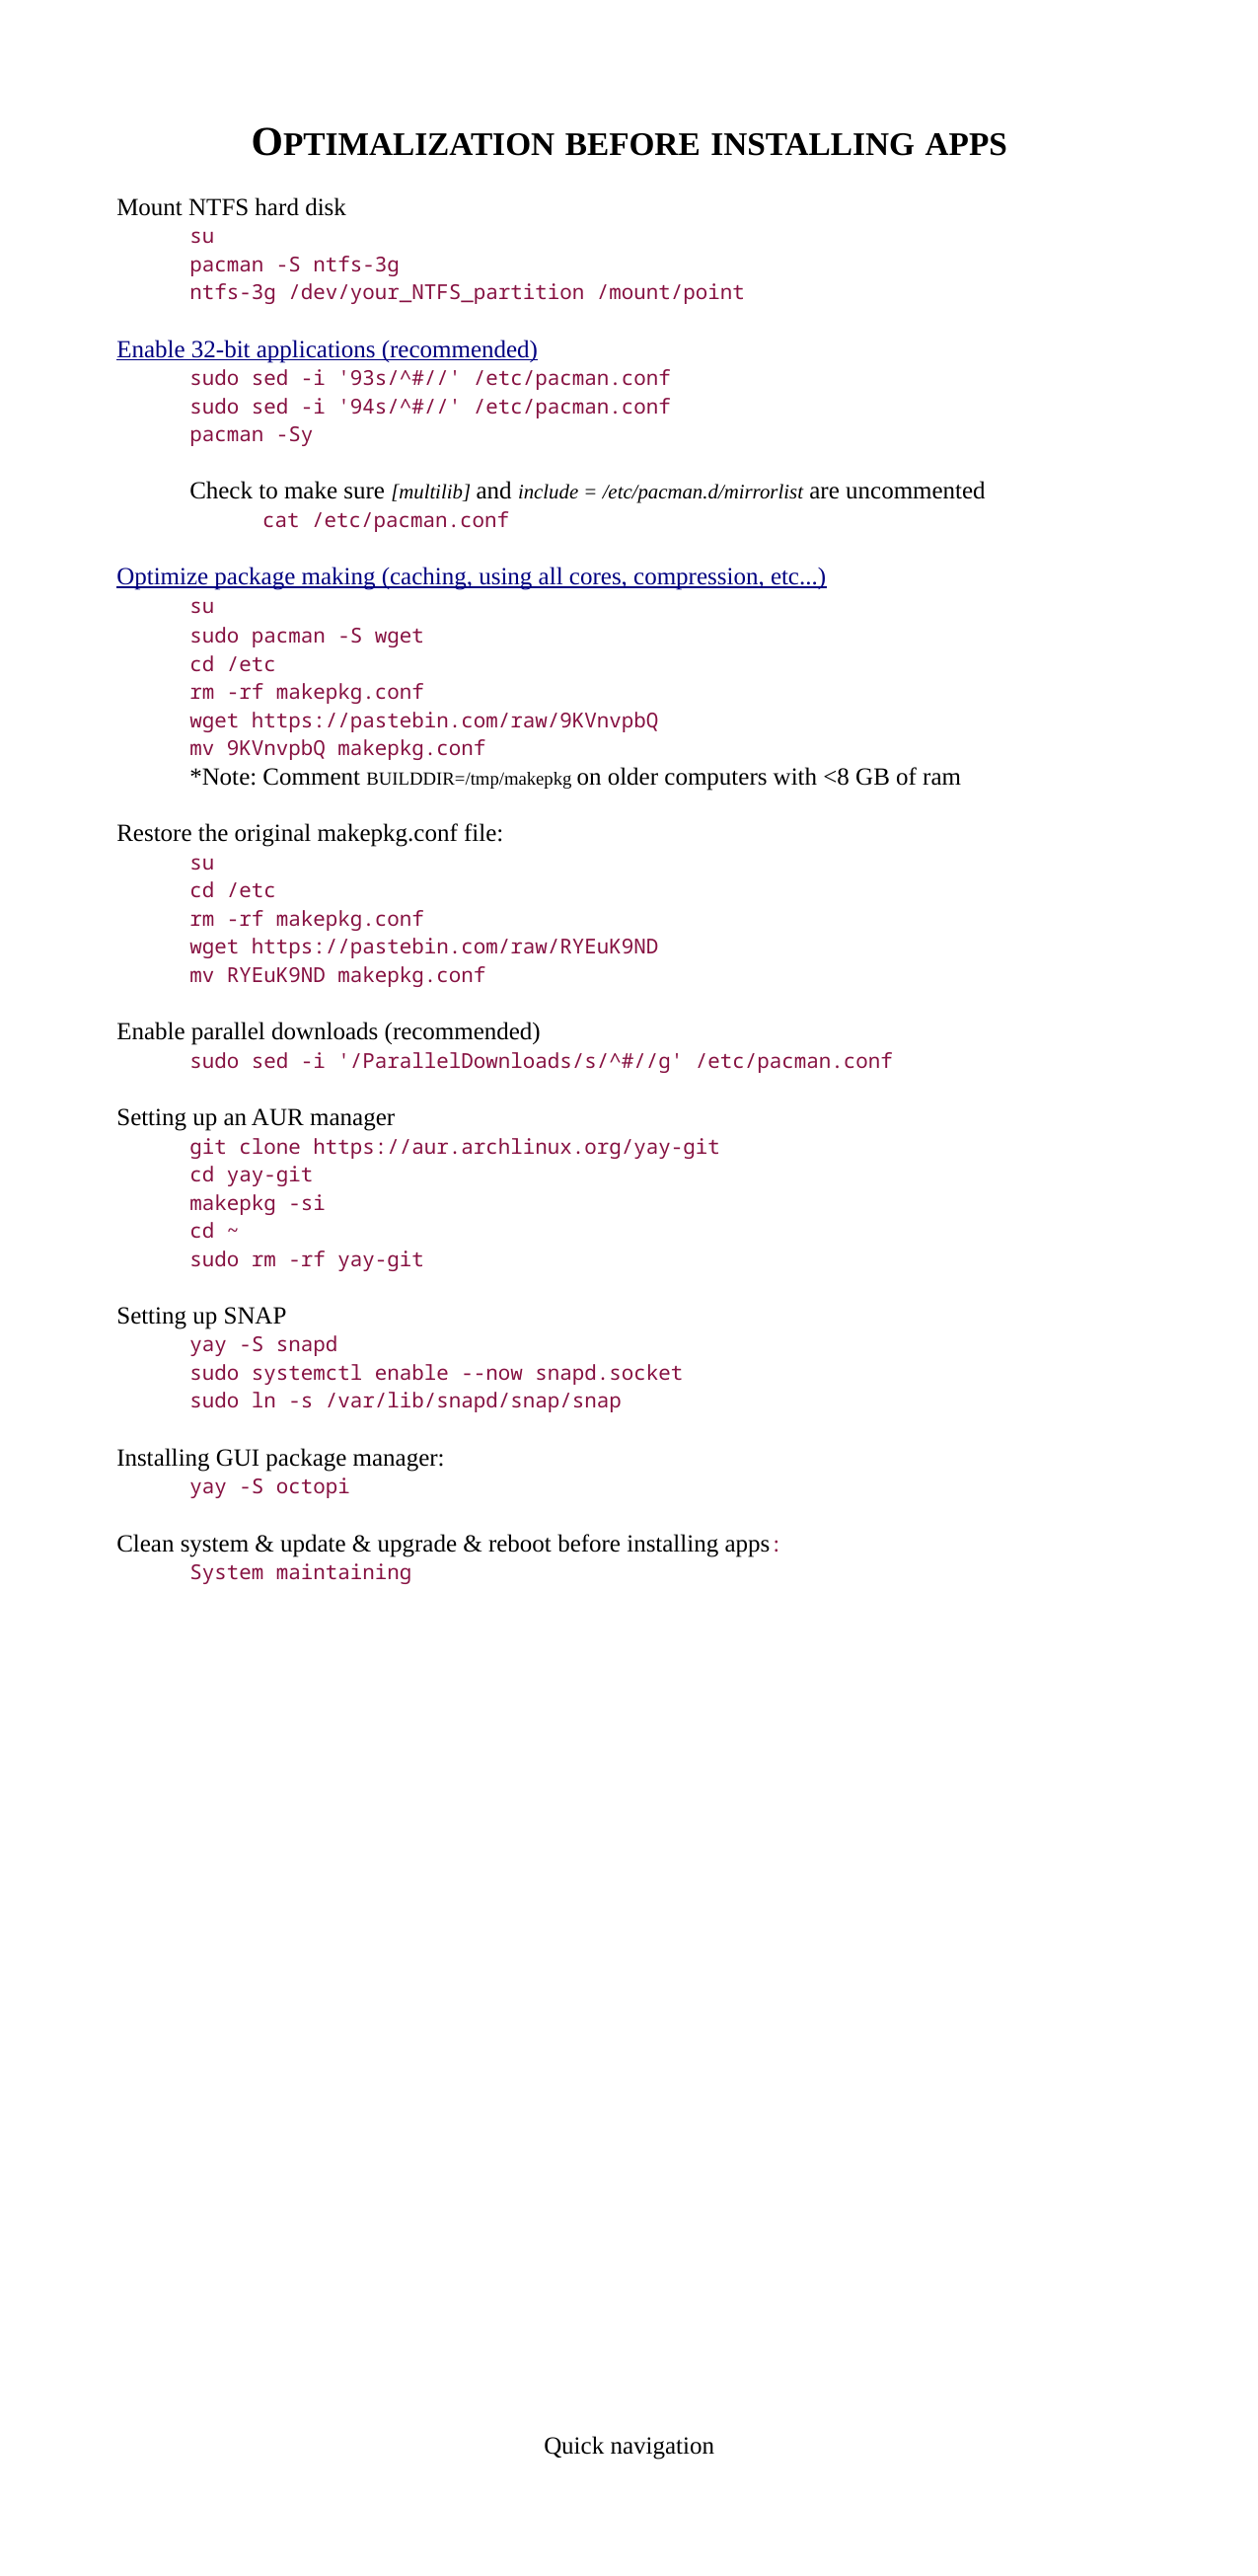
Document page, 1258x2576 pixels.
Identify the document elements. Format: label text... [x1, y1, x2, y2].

text su [116, 220, 1142, 250]
text Restore the original makepkg.conf file: [116, 818, 1142, 847]
text cat /etc/pacman.conf [116, 504, 1142, 534]
text Setting up SNAP [116, 1301, 1142, 1329]
text git clone https://aur.archlinux.org/yay-git [116, 1131, 1142, 1160]
text su [116, 847, 1142, 876]
text Check to make sure [multilib] and include = /etc/pacman.d/mirrorlist are uncommented [116, 476, 1142, 504]
text Enable parallel downloads (recommended) [116, 988, 1142, 1045]
text sudo systemctl enable --now snapd.socket [116, 1358, 1142, 1386]
text wget https://pastebin.com/raw/9KVnvpbQ [116, 706, 1142, 733]
text ntfs-3g /dev/your_NTFS_partition /mount/point [116, 277, 1142, 306]
text Installing GUI package manager: [116, 1443, 1142, 1472]
text sudo rm -rf yay-git [116, 1245, 1142, 1272]
text mv RYEuK9ND makepkg.conf [116, 960, 1142, 988]
text pacman -S ntfs-3g [116, 250, 1142, 277]
text sudo ln -s /var/lib/snapd/snap/snap [116, 1386, 1142, 1414]
text su [116, 590, 1142, 620]
text Enable 32-bit applications (recommended) [116, 335, 1142, 362]
text Setting up an AUR manager [116, 1102, 1142, 1131]
text Optimize package making (caching, using all cores, compression, etc...) [116, 562, 1142, 590]
text pacman -Sy [116, 419, 1142, 448]
text sudo sed -i '94s/^#//' /etc/pacman.conf [116, 392, 1142, 419]
text Mount NTFS hard disk [116, 192, 1142, 220]
text yay -S octopi [116, 1472, 1142, 1500]
text cd /etc [116, 876, 1142, 904]
text cd yay-git [116, 1160, 1142, 1188]
text cd ~ [116, 1216, 1142, 1245]
text sudo sed -i '/ParallelDownloads/s/^#//g' /etc/pacman.conf [116, 1045, 1142, 1074]
text Clean system & update & upgrade & reboot before installing apps: [116, 1529, 1142, 1557]
text sudo pacman -S wget cd /etc [116, 620, 1142, 678]
text mv 9KVnvpbQ makepkg.conf [116, 733, 1142, 762]
text makepkg -si [116, 1188, 1142, 1216]
text rm -rf makepkg.conf [116, 678, 1142, 706]
text rm -rf makepkg.conf [116, 904, 1142, 932]
text wget https://pastebin.com/raw/RYEuK9ND [116, 932, 1142, 960]
text System maintaining [116, 1557, 1142, 1586]
text *Note: Comment BUILDDIR=/tmp/makepkg on older computers with <8 GB of ram [116, 762, 1142, 791]
text sudo sed -i '93s/^#//' /etc/pacman.conf [116, 362, 1142, 392]
text yay -S snapd [116, 1329, 1142, 1358]
text Optimalization before installing apps [116, 116, 1142, 164]
